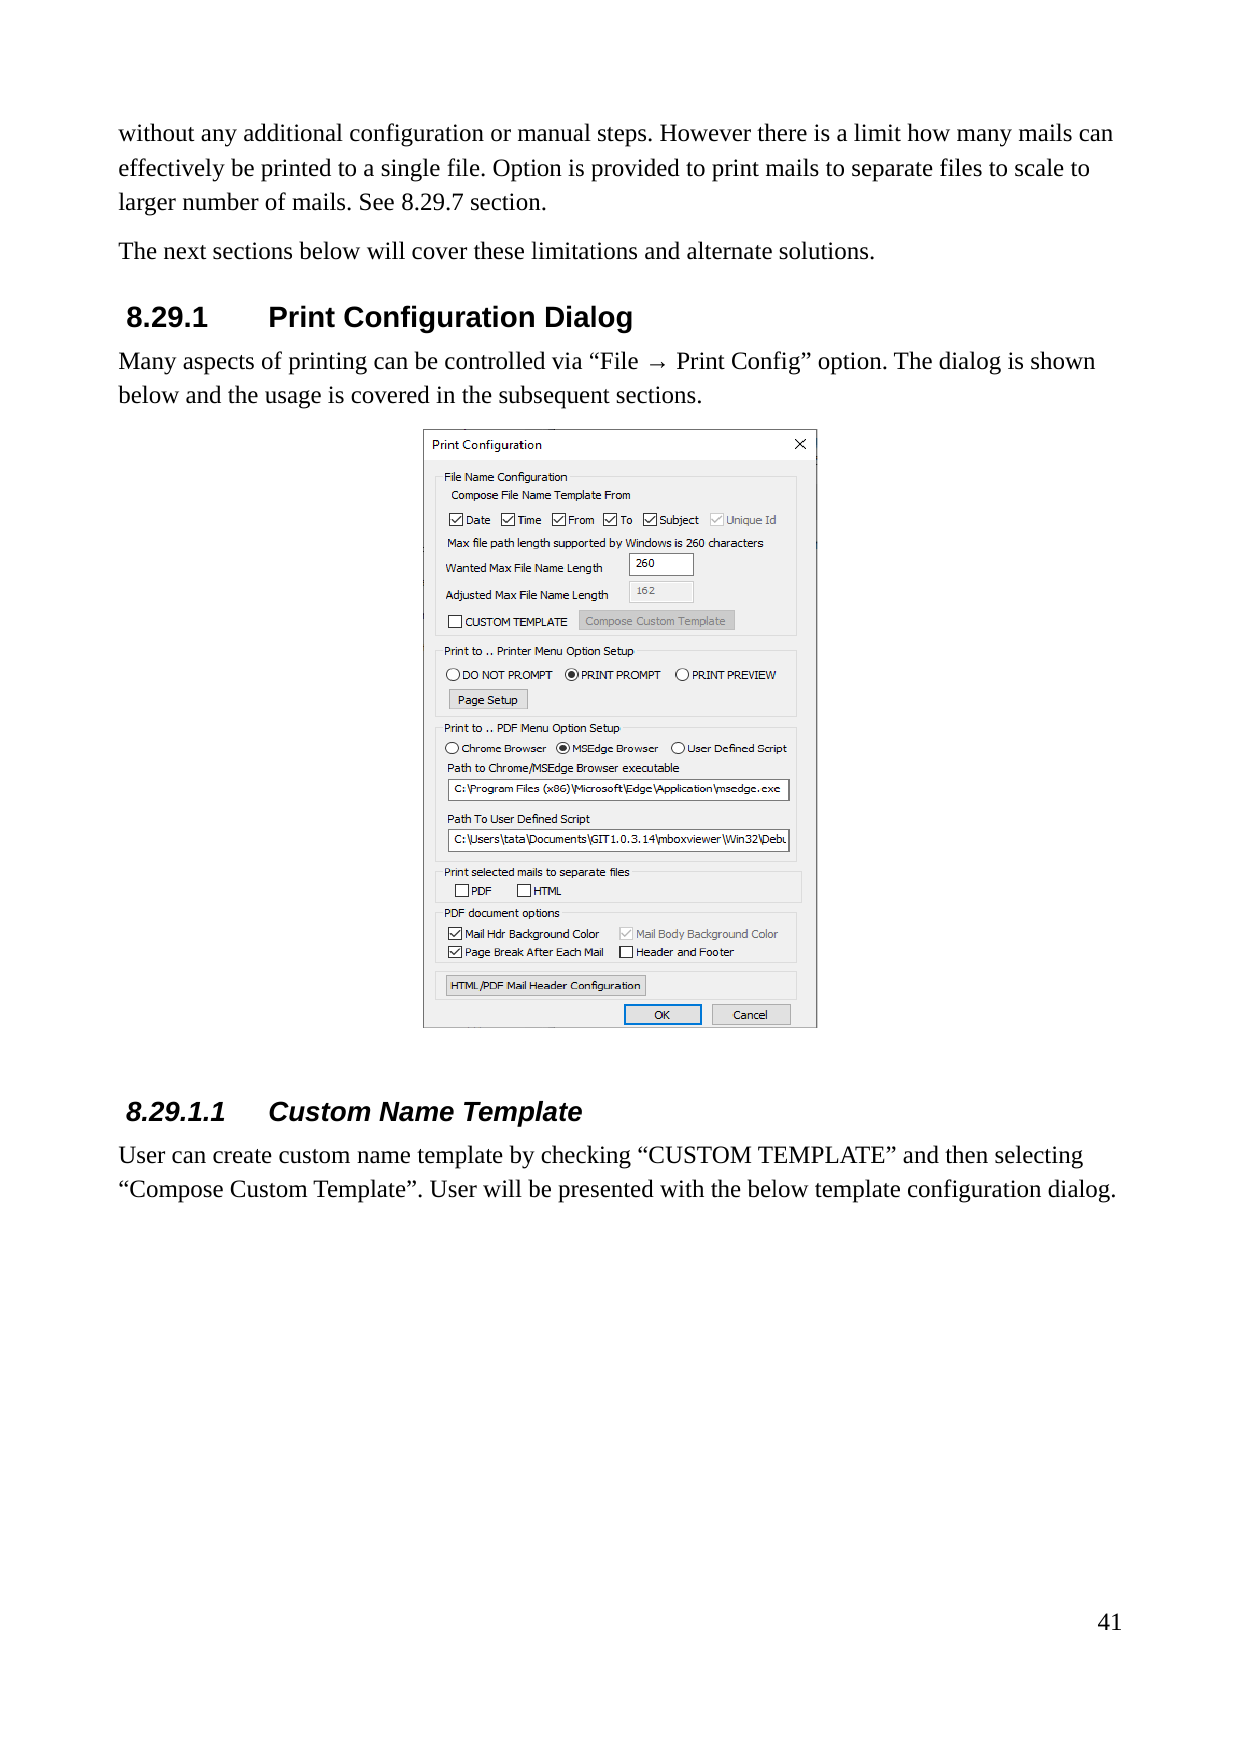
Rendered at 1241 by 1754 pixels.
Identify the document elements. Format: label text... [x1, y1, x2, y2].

subtitle Print Configuration Dialog [118, 300, 1122, 333]
text The next sections below will cover these limitations and alternate solutions. [118, 236, 1122, 265]
text User can create custom name template by checking “CUSTOM TEMPLATE” and then selecting “Compose Custom Template”. User will be presented with the below template configuration dialog. [118, 1140, 1122, 1203]
text Many aspects of printing can be controlled via “File → Print Config” option. The dialog is shown below and the usage is covered in the subsequent sections. [118, 346, 1122, 409]
subtitle Custom Name Template [118, 1095, 1122, 1127]
text without any additional configuration or manual steps. However there is a limit how many mails can effectively be printed to a single file. Option is provided to print mails to separate files to scale to larger number of mails. See 8.29.7 section. [118, 118, 1122, 216]
picture [423, 429, 818, 1028]
